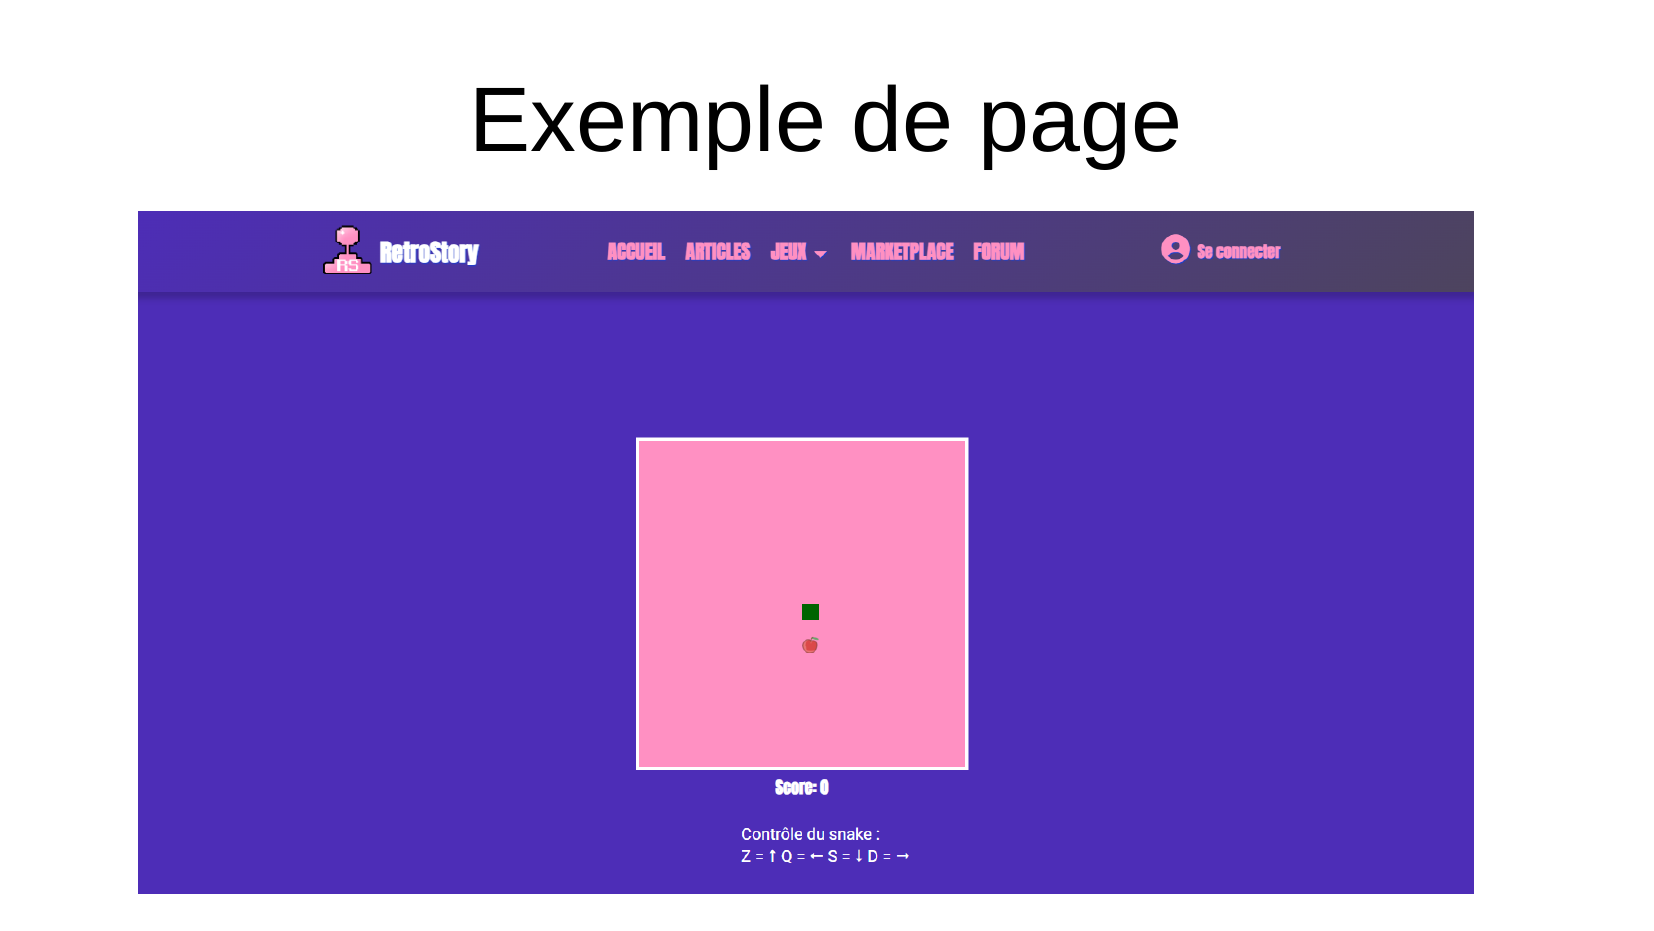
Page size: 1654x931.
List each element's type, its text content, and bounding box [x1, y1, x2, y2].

picture [138, 211, 1474, 894]
title Exemple de page [82, 37, 1571, 193]
